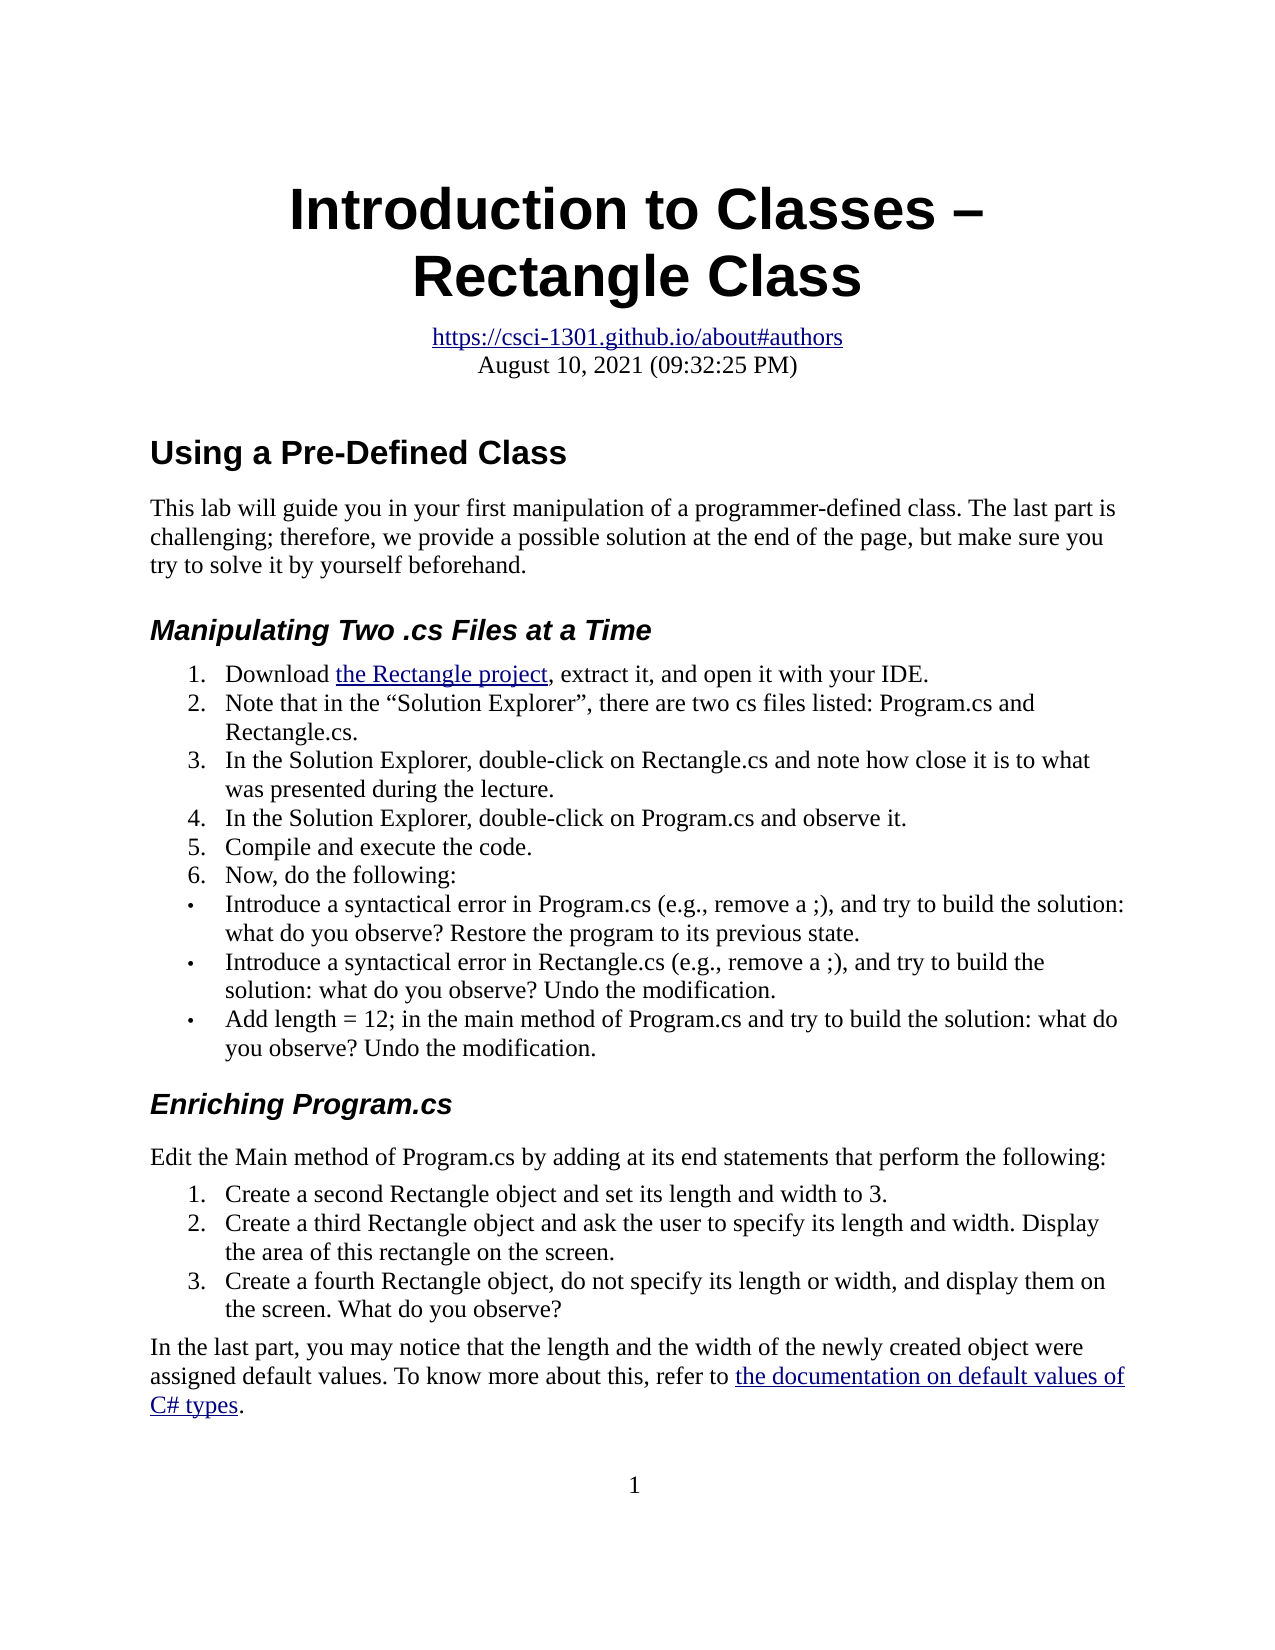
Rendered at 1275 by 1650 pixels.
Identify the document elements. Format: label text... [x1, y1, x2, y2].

list Create a third Rectangle object and ask the user to specify its length and width. Display the area of this rectangle on the screen. [187, 1208, 1125, 1266]
list In the Solution Explorer, double-click on Program.cs and observe it. [187, 803, 1125, 832]
text Edit the Main method of Program.cs by adding at its end statements that perform the following: [150, 1142, 1125, 1171]
text In the last part, you may notice that the length and the width of the newly created object were assigned default values. To know more about this, refer to the documentation on default values of C# types. [150, 1332, 1125, 1418]
text August 10, 2021 (09:32:25 PM) [150, 350, 1125, 379]
text https://csci-1301.github.io/about#authors [150, 322, 1125, 350]
list Note that in the “Solution Explorer”, there are two cs files listed: Program.cs and Rectangle.cs. [187, 688, 1125, 746]
list Compile and execute the code. [187, 832, 1125, 861]
text This lab will guide you in your first manipulation of a programmer-defined class. The last part is challenging; therefore, we provide a possible solution at the end of the page, but make sure you try to solve it by yourself beforehand. [150, 493, 1125, 579]
list Create a second Rectangle object and set its length and width to 3. [187, 1179, 1125, 1208]
subtitle Using a Pre-Defined Class [150, 433, 1125, 472]
list Now, do the following: [187, 861, 1125, 889]
subtitle Enriching Program.cs [150, 1087, 1125, 1120]
list In the Solution Explorer, double-click on Rectangle.cs and note how close it is to what was presented during the lecture. [187, 746, 1125, 803]
subtitle Manipulating Two .cs Files at a Time [150, 613, 1125, 647]
title Introduction to Classes – Rectangle Class [150, 175, 1125, 309]
list Add length = 12; in the main method of Program.cs and try to build the solution: what do you observe? Undo the modification. [187, 1004, 1125, 1062]
list Download the Rectangle project, extract it, and open it with your IDE. [187, 659, 1125, 688]
list Introduce a syntactical error in Rectangle.cs (e.g., remove a ;), and try to build the solution: what do you observe? Undo the modification. [187, 947, 1125, 1004]
list Introduce a syntactical error in Program.cs (e.g., remove a ;), and try to build the solution: what do you observe? Restore the program to its previous state. [187, 889, 1125, 947]
list Create a fourth Rectangle object, do not specify its length or width, and display them on the screen. What do you observe? [187, 1266, 1125, 1323]
